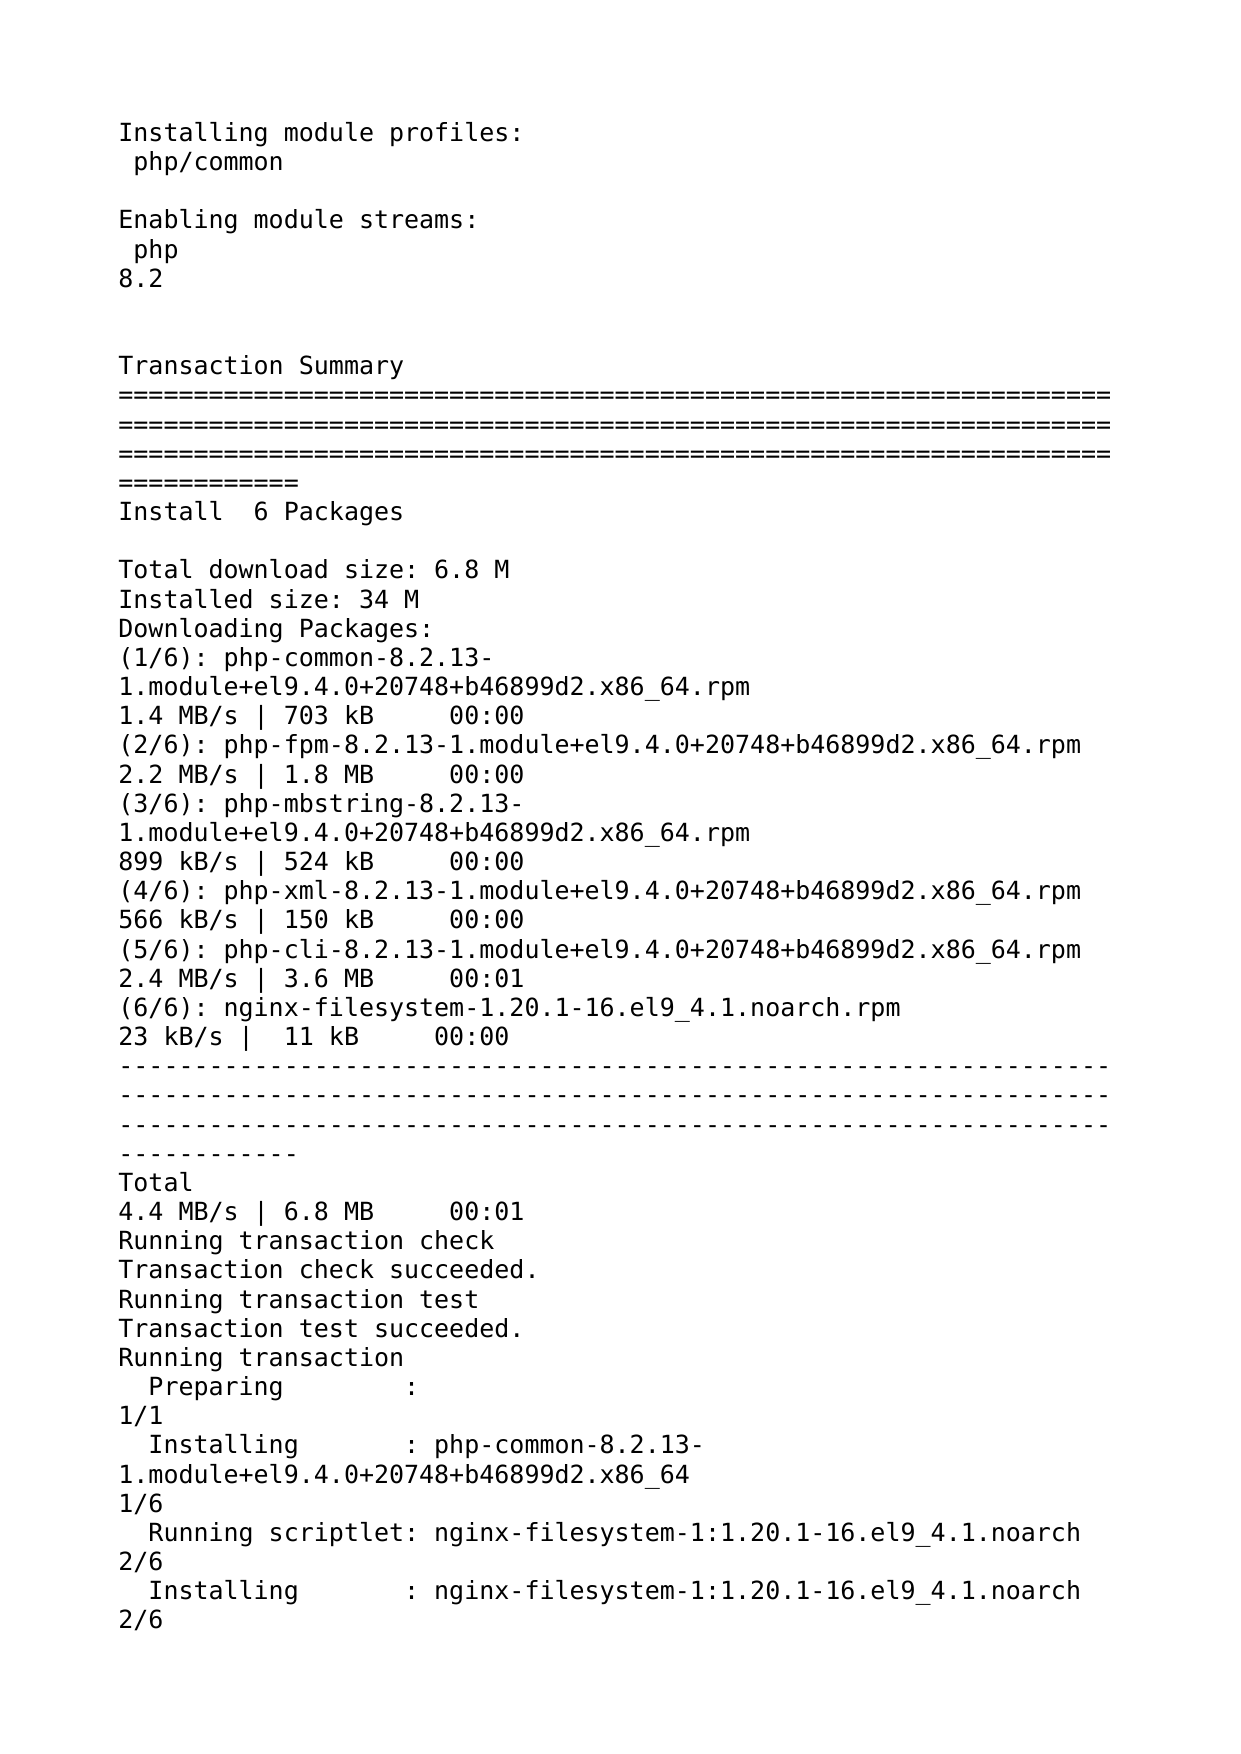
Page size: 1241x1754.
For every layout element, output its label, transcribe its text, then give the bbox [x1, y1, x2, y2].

text Installing module profiles: php/common Enabling module streams: php 8.2 Transaction Summary ================================================================================================================================================================================================================== Install 6 Packages Total download size: 6.8 M Installed size: 34 M Downloading Packages: (1/6): php-common-8.2.13-1.module+el9.4.0+20748+b46899d2.x86_64.rpm 1.4 MB/s | 703 kB 00:00 (2/6): php-fpm-8.2.13-1.module+el9.4.0+20748+b46899d2.x86_64.rpm 2.2 MB/s | 1.8 MB 00:00 (3/6): php-mbstring-8.2.13-1.module+el9.4.0+20748+b46899d2.x86_64.rpm 899 kB/s | 524 kB 00:00 (4/6): php-xml-8.2.13-1.module+el9.4.0+20748+b46899d2.x86_64.rpm 566 kB/s | 150 kB 00:00 (5/6): php-cli-8.2.13-1.module+el9.4.0+20748+b46899d2.x86_64.rpm 2.4 MB/s | 3.6 MB 00:01 (6/6): nginx-filesystem-1.20.1-16.el9_4.1.noarch.rpm 23 kB/s | 11 kB 00:00 ------------------------------------------------------------------------------------------------------------------------------------------------------------------------------------------------------------------ Total 4.4 MB/s | 6.8 MB 00:01 Running transaction check Transaction check succeeded. Running transaction test Transaction test succeeded. Running transaction Preparing : 1/1 Installing : php-common-8.2.13-1.module+el9.4.0+20748+b46899d2.x86_64 1/6 Running scriptlet: nginx-filesystem-1:1.20.1-16.el9_4.1.noarch 2/6 Installing : nginx-filesystem-1:1.20.1-16.el9_4.1.noarch 2/6 [118, 118, 1122, 1635]
